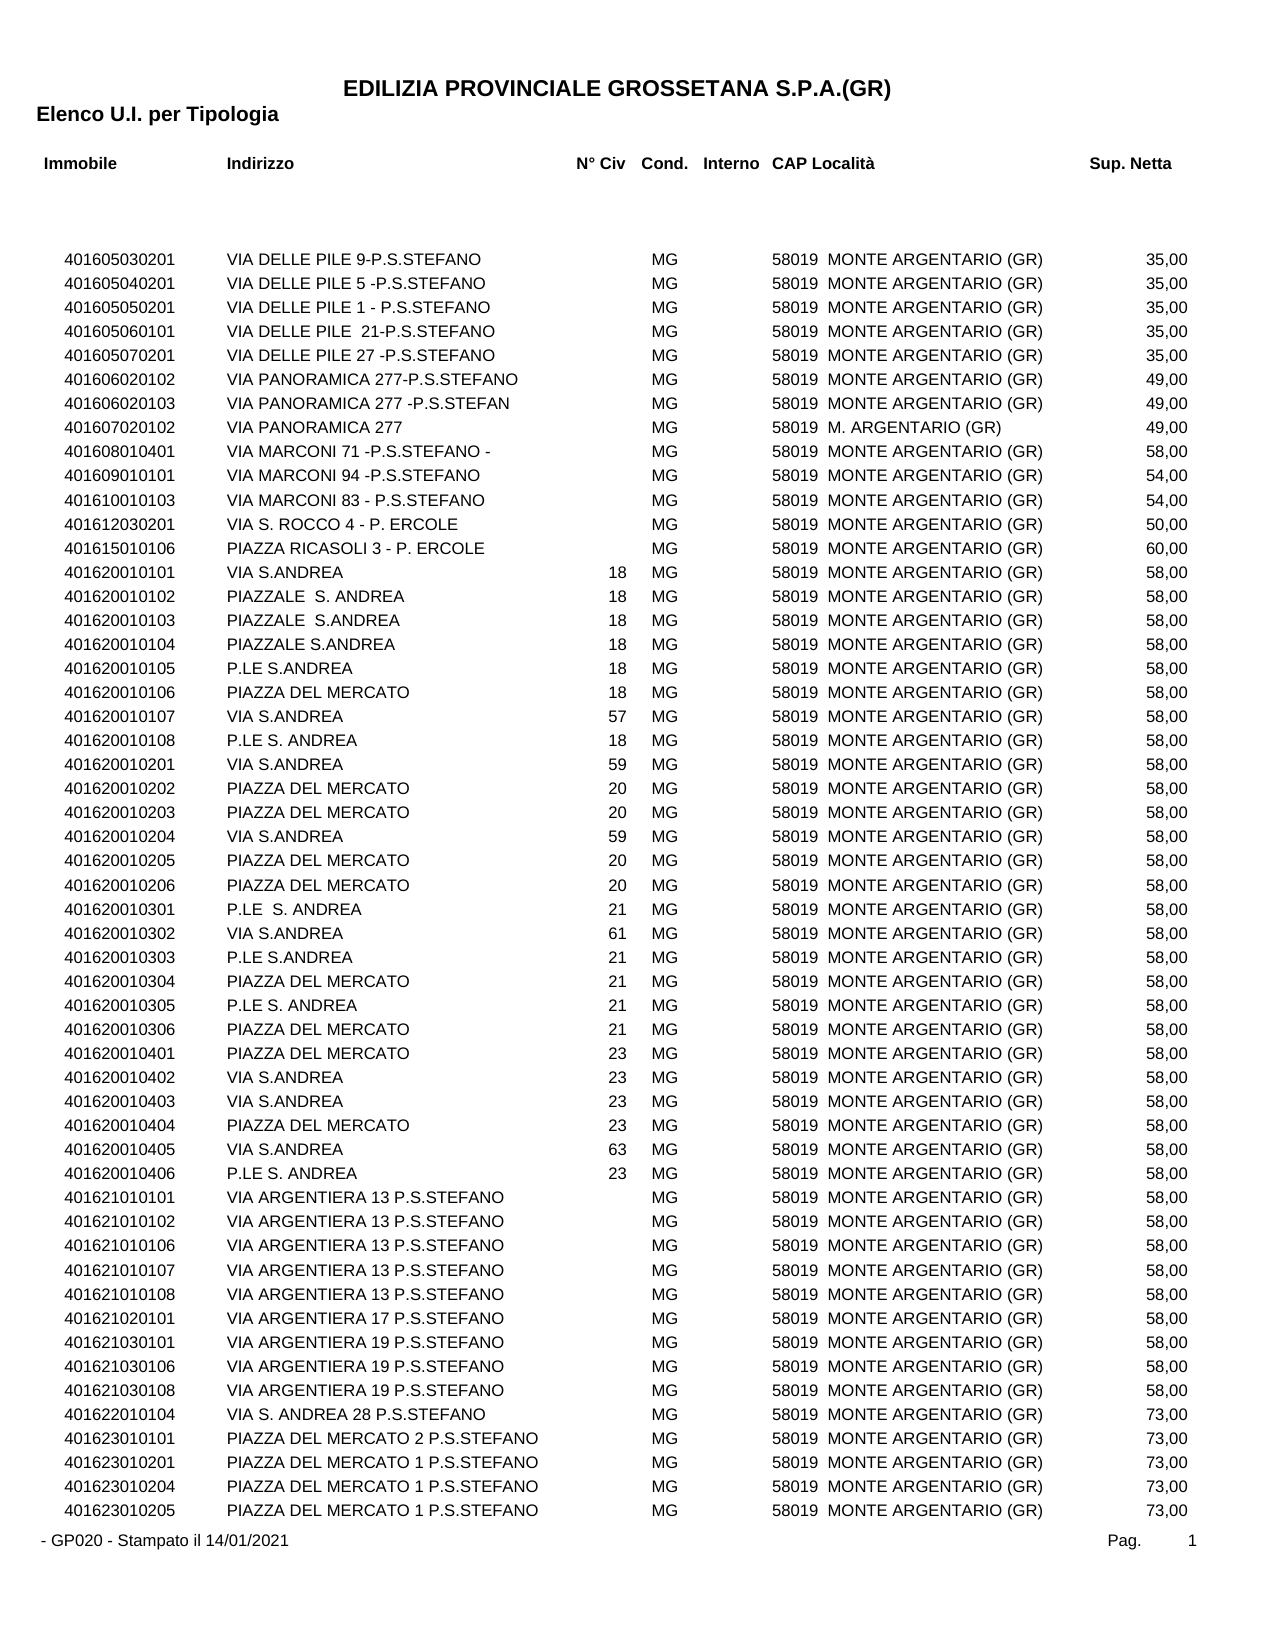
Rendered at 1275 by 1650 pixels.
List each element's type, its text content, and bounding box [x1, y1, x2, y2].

text 401620010303 P.LE S.ANDREA 21 MG 58019 MONTE ARGENTARIO (GR) 58,00 [25, 944, 1250, 968]
text 401621030101 VIA ARGENTIERA 19 P.S.STEFANO MG 58019 MONTE ARGENTARIO (GR) 58,00 [25, 1329, 1250, 1353]
text 401620010103 PIAZZALE S.ANDREA 18 MG 58019 MONTE ARGENTARIO (GR) 58,00 [25, 607, 1250, 631]
text 401620010108 P.LE S. ANDREA 18 MG 58019 MONTE ARGENTARIO (GR) 58,00 [25, 727, 1250, 751]
text 401620010404 PIAZZA DEL MERCATO 23 MG 58019 MONTE ARGENTARIO (GR) 58,00 [25, 1112, 1250, 1136]
text 401620010205 PIAZZA DEL MERCATO 20 MG 58019 MONTE ARGENTARIO (GR) 58,00 [25, 847, 1250, 871]
text 401620010201 VIA S.ANDREA 59 MG 58019 MONTE ARGENTARIO (GR) 58,00 [25, 751, 1250, 775]
text 401621030106 VIA ARGENTIERA 19 P.S.STEFANO MG 58019 MONTE ARGENTARIO (GR) 58,00 [25, 1353, 1250, 1377]
text 401620010305 P.LE S. ANDREA 21 MG 58019 MONTE ARGENTARIO (GR) 58,00 [25, 992, 1250, 1016]
text 401605070201 VIA DELLE PILE 27 -P.S.STEFANO MG 58019 MONTE ARGENTARIO (GR) 35,00 [25, 342, 1250, 366]
text 401622010104 VIA S. ANDREA 28 P.S.STEFANO MG 58019 MONTE ARGENTARIO (GR) 73,00 [25, 1401, 1250, 1425]
text 401623010201 PIAZZA DEL MERCATO 1 P.S.STEFANO MG 58019 MONTE ARGENTARIO (GR) 73,00 [25, 1449, 1250, 1473]
text 401620010107 VIA S.ANDREA 57 MG 58019 MONTE ARGENTARIO (GR) 58,00 [25, 703, 1250, 727]
text 401620010206 PIAZZA DEL MERCATO 20 MG 58019 MONTE ARGENTARIO (GR) 58,00 [25, 871, 1250, 896]
text 401623010204 PIAZZA DEL MERCATO 1 P.S.STEFANO MG 58019 MONTE ARGENTARIO (GR) 73,00 [25, 1473, 1250, 1497]
text 401621020101 VIA ARGENTIERA 17 P.S.STEFANO MG 58019 MONTE ARGENTARIO (GR) 58,00 [25, 1304, 1250, 1329]
text 401620010401 PIAZZA DEL MERCATO 23 MG 58019 MONTE ARGENTARIO (GR) 58,00 [25, 1040, 1250, 1064]
text 401620010105 P.LE S.ANDREA 18 MG 58019 MONTE ARGENTARIO (GR) 58,00 [25, 655, 1250, 679]
text 401620010104 PIAZZALE S.ANDREA 18 MG 58019 MONTE ARGENTARIO (GR) 58,00 [25, 631, 1250, 655]
text 401620010304 PIAZZA DEL MERCATO 21 MG 58019 MONTE ARGENTARIO (GR) 58,00 [25, 968, 1250, 992]
text 401620010202 PIAZZA DEL MERCATO 20 MG 58019 MONTE ARGENTARIO (GR) 58,00 [25, 775, 1250, 799]
text 401620010406 P.LE S. ANDREA 23 MG 58019 MONTE ARGENTARIO (GR) 58,00 [25, 1160, 1250, 1184]
text 401620010106 PIAZZA DEL MERCATO 18 MG 58019 MONTE ARGENTARIO (GR) 58,00 [25, 679, 1250, 703]
text 401605060101 VIA DELLE PILE 21-P.S.STEFANO MG 58019 MONTE ARGENTARIO (GR) 35,00 [25, 318, 1250, 342]
text 401621010107 VIA ARGENTIERA 13 P.S.STEFANO MG 58019 MONTE ARGENTARIO (GR) 58,00 [25, 1256, 1250, 1281]
text 401606020103 VIA PANORAMICA 277 -P.S.STEFAN MG 58019 MONTE ARGENTARIO (GR) 49,00 [25, 390, 1250, 414]
text 401607020102 VIA PANORAMICA 277 MG 58019 M. ARGENTARIO (GR) 49,00 [25, 414, 1250, 438]
text 401621030108 VIA ARGENTIERA 19 P.S.STEFANO MG 58019 MONTE ARGENTARIO (GR) 58,00 [25, 1377, 1250, 1401]
text 401620010204 VIA S.ANDREA 59 MG 58019 MONTE ARGENTARIO (GR) 58,00 [25, 823, 1250, 847]
text 401610010103 VIA MARCONI 83 - P.S.STEFANO MG 58019 MONTE ARGENTARIO (GR) 54,00 [25, 486, 1250, 511]
text 401606020102 VIA PANORAMICA 277-P.S.STEFANO MG 58019 MONTE ARGENTARIO (GR) 49,00 [25, 366, 1250, 390]
text 401620010403 VIA S.ANDREA 23 MG 58019 MONTE ARGENTARIO (GR) 58,00 [25, 1088, 1250, 1112]
text 401615010106 PIAZZA RICASOLI 3 - P. ERCOLE MG 58019 MONTE ARGENTARIO (GR) 60,00 [25, 534, 1250, 559]
text 401609010101 VIA MARCONI 94 -P.S.STEFANO MG 58019 MONTE ARGENTARIO (GR) 54,00 [25, 462, 1250, 486]
text 401621010102 VIA ARGENTIERA 13 P.S.STEFANO MG 58019 MONTE ARGENTARIO (GR) 58,00 [25, 1208, 1250, 1232]
text 401620010306 PIAZZA DEL MERCATO 21 MG 58019 MONTE ARGENTARIO (GR) 58,00 [25, 1016, 1250, 1040]
text 401620010302 VIA S.ANDREA 61 MG 58019 MONTE ARGENTARIO (GR) 58,00 [25, 919, 1250, 944]
text 401623010205 PIAZZA DEL MERCATO 1 P.S.STEFANO MG 58019 MONTE ARGENTARIO (GR) 73,00 [25, 1497, 1250, 1521]
text 401620010101 VIA S.ANDREA 18 MG 58019 MONTE ARGENTARIO (GR) 58,00 [25, 559, 1250, 583]
text 401621010108 VIA ARGENTIERA 13 P.S.STEFANO MG 58019 MONTE ARGENTARIO (GR) 58,00 [25, 1281, 1250, 1304]
text 401612030201 VIA S. ROCCO 4 - P. ERCOLE MG 58019 MONTE ARGENTARIO (GR) 50,00 [25, 511, 1250, 534]
text 401605040201 VIA DELLE PILE 5 -P.S.STEFANO MG 58019 MONTE ARGENTARIO (GR) 35,00 [25, 270, 1250, 294]
text 401620010102 PIAZZALE S. ANDREA 18 MG 58019 MONTE ARGENTARIO (GR) 58,00 [25, 583, 1250, 607]
text 401621010101 VIA ARGENTIERA 13 P.S.STEFANO MG 58019 MONTE ARGENTARIO (GR) 58,00 [25, 1184, 1250, 1208]
text 401605030201 VIA DELLE PILE 9-P.S.STEFANO MG 58019 MONTE ARGENTARIO (GR) 35,00 [25, 246, 1250, 270]
text 401620010301 P.LE S. ANDREA 21 MG 58019 MONTE ARGENTARIO (GR) 58,00 [25, 896, 1250, 919]
text 401620010203 PIAZZA DEL MERCATO 20 MG 58019 MONTE ARGENTARIO (GR) 58,00 [25, 799, 1250, 823]
text 401620010402 VIA S.ANDREA 23 MG 58019 MONTE ARGENTARIO (GR) 58,00 [25, 1064, 1250, 1088]
text 401605050201 VIA DELLE PILE 1 - P.S.STEFANO MG 58019 MONTE ARGENTARIO (GR) 35,00 [25, 294, 1250, 318]
text 401608010401 VIA MARCONI 71 -P.S.STEFANO - MG 58019 MONTE ARGENTARIO (GR) 58,00 [25, 438, 1250, 462]
text 401620010405 VIA S.ANDREA 63 MG 58019 MONTE ARGENTARIO (GR) 58,00 [25, 1136, 1250, 1160]
text 401623010101 PIAZZA DEL MERCATO 2 P.S.STEFANO MG 58019 MONTE ARGENTARIO (GR) 73,00 [25, 1425, 1250, 1449]
text 401621010106 VIA ARGENTIERA 13 P.S.STEFANO MG 58019 MONTE ARGENTARIO (GR) 58,00 [25, 1232, 1250, 1256]
